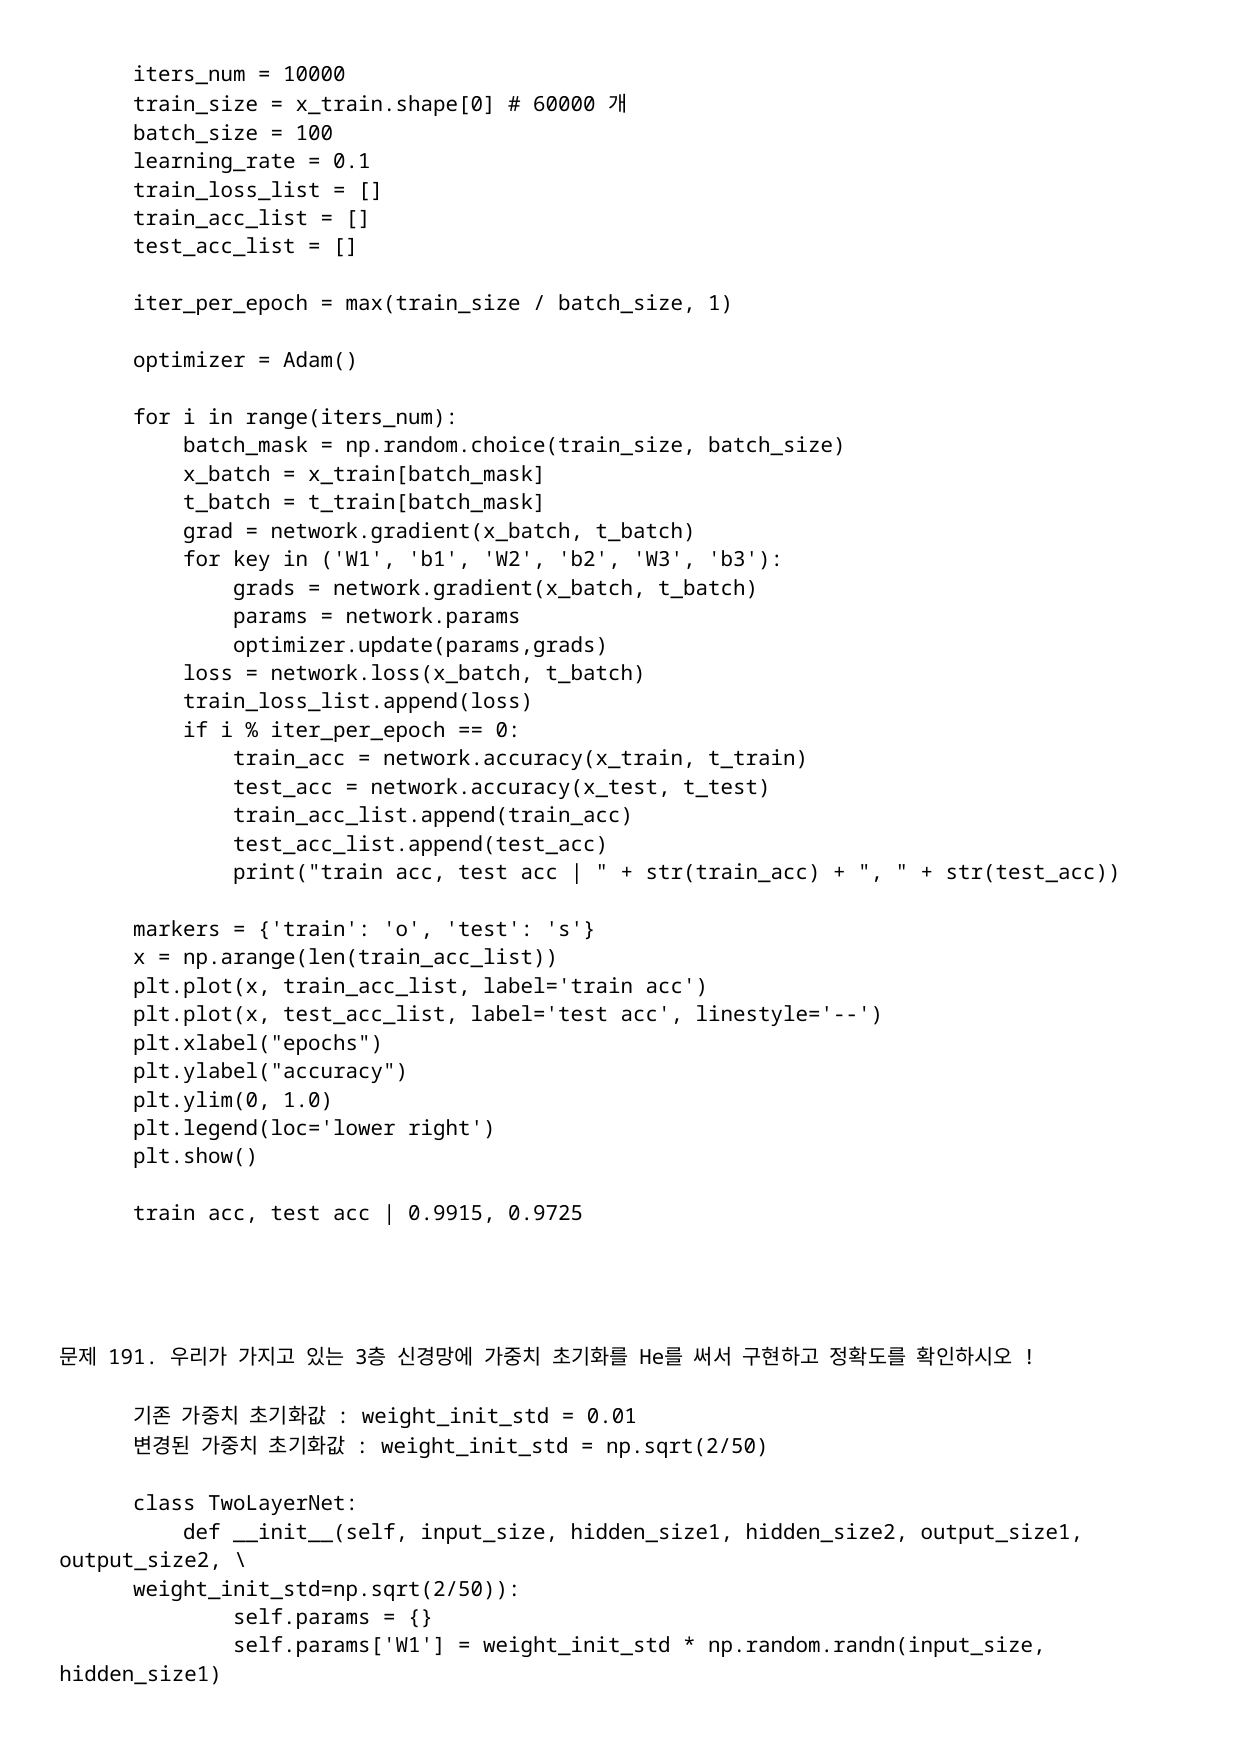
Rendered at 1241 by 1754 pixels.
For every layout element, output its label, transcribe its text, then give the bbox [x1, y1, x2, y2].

text x = np.arange(len(train_acc_list)) [59, 942, 1181, 971]
text self.params['W1'] = weight_init_std * np.random.randn(input_size, hidden_size1) [59, 1631, 1181, 1687]
text learning_rate = 0.1 [59, 146, 1181, 175]
text 변경된 가중치 초기화값 : weight_init_std = np.sqrt(2/50) [59, 1430, 1181, 1460]
text grads = network.gradient(x_batch, t_batch) [59, 573, 1181, 601]
text plt.ylim(0, 1.0) [59, 1085, 1181, 1113]
text for i in range(iters_num): [59, 402, 1181, 431]
text train_acc_list = [] [59, 203, 1181, 232]
text params = network.params [59, 601, 1181, 630]
text weight_init_std=np.sqrt(2/50)): [59, 1574, 1181, 1602]
text train_size = x_train.shape[0] # 60000 개 [59, 87, 1181, 118]
text t_batch = t_train[batch_mask] [59, 487, 1181, 516]
text self.params = {} [59, 1602, 1181, 1631]
text train acc, test acc | 0.9915, 0.9725 [59, 1198, 1181, 1227]
text x_batch = x_train[batch_mask] [59, 459, 1181, 487]
text optimizer.update(params,grads) [59, 630, 1181, 658]
text test_acc_list = [] [59, 232, 1181, 260]
text iters_num = 10000 [59, 59, 1181, 87]
text test_acc_list.append(test_acc) [59, 829, 1181, 857]
text test_acc = network.accuracy(x_test, t_test) [59, 772, 1181, 800]
text plt.ylabel("accuracy") [59, 1056, 1181, 1085]
text iter_per_epoch = max(train_size / batch_size, 1) [59, 288, 1181, 317]
text batch_mask = np.random.choice(train_size, batch_size) [59, 431, 1181, 459]
text print("train acc, test acc | " + str(train_acc) + ", " + str(test_acc)) [59, 857, 1181, 886]
text 기존 가중치 초기화값 : weight_init_std = 0.01 [59, 1399, 1181, 1430]
text train_acc_list.append(train_acc) [59, 800, 1181, 829]
text if i % iter_per_epoch == 0: [59, 715, 1181, 743]
text train_loss_list.append(loss) [59, 687, 1181, 715]
text batch_size = 100 [59, 118, 1181, 146]
text class TwoLayerNet: [59, 1488, 1181, 1517]
text train_acc = network.accuracy(x_train, t_train) [59, 743, 1181, 772]
text markers = {'train': 'o', 'test': 's'} [59, 914, 1181, 942]
text def __init__(self, input_size, hidden_size1, hidden_size2, output_size1, output_size2, \ [59, 1517, 1181, 1574]
text 문제 191. 우리가 가지고 있는 3층 신경망에 가중치 초기화를 He를 써서 구현하고 정확도를 확인하시오 ! [59, 1341, 1181, 1371]
text plt.xlabel("epochs") [59, 1028, 1181, 1056]
text train_loss_list = [] [59, 175, 1181, 203]
text plt.plot(x, test_acc_list, label='test acc', linestyle='--') [59, 999, 1181, 1028]
text plt.legend(loc='lower right') [59, 1113, 1181, 1142]
text loss = network.loss(x_batch, t_batch) [59, 658, 1181, 687]
text grad = network.gradient(x_batch, t_batch) [59, 516, 1181, 544]
text plt.show() [59, 1142, 1181, 1170]
text optimizer = Adam() [59, 345, 1181, 374]
text plt.plot(x, train_acc_list, label='train acc') [59, 971, 1181, 999]
text for key in ('W1', 'b1', 'W2', 'b2', 'W3', 'b3'): [59, 544, 1181, 573]
